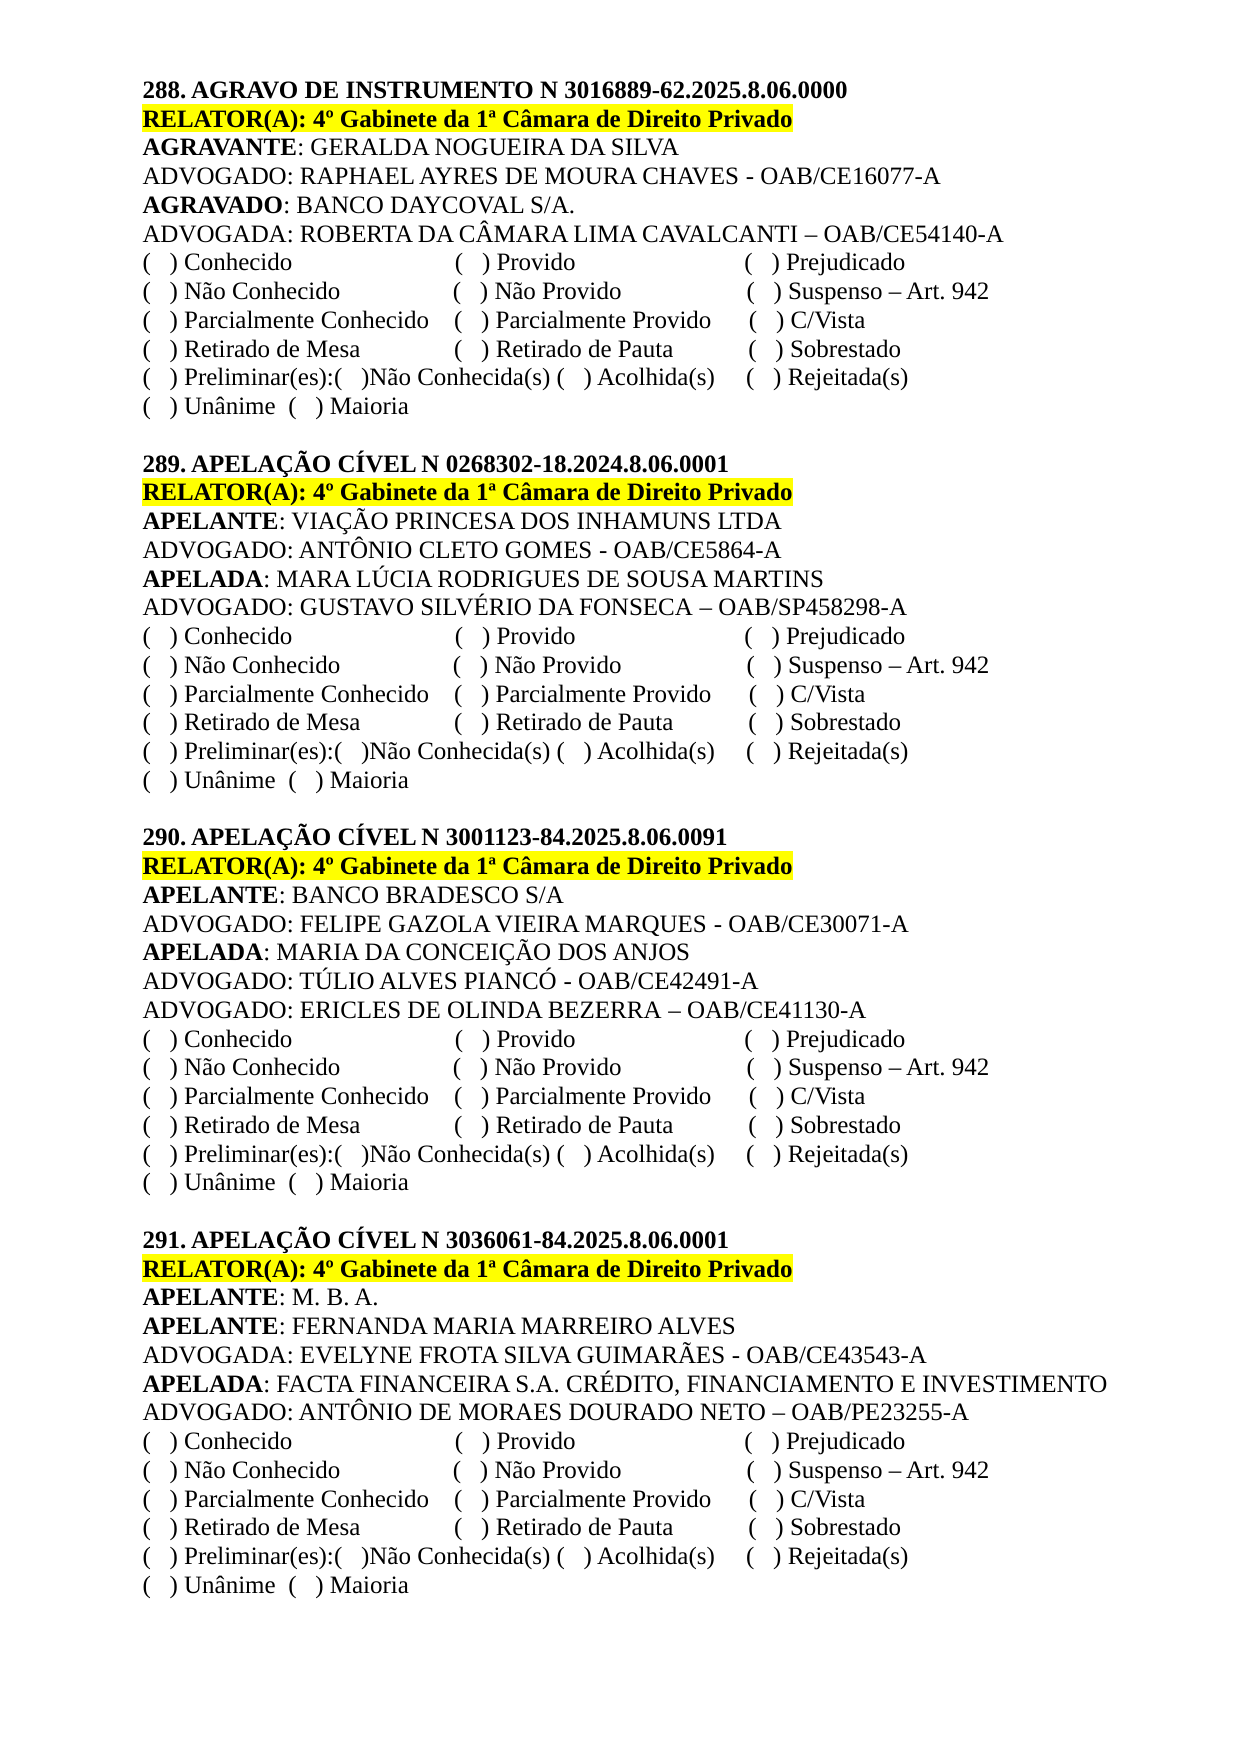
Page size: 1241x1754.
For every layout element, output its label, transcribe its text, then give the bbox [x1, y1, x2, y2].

text ( ) Não Conhecido ( ) Não Provido ( ) Suspenso – Art. 942 [142, 650, 1158, 679]
text ( ) Parcialmente Conhecido ( ) Parcialmente Provido ( ) C/Vista [142, 679, 1158, 707]
text ( ) Unânime ( ) Maioria 289. APELAÇÃO CÍVEL N 0268302-18.2024.8.06.0001 RELATOR(A): 4º Gabinete da 1ª Câmara de Direito Privado APELANTE: VIAÇÃO PRINCESA DOS INHAMUNS LTDA ADVOGADO: ANTÔNIO CLETO GOMES - OAB/CE5864-A APELADA: MARA LÚCIA RODRIGUES DE SOUSA MARTINS ADVOGADO: GUSTAVO SILVÉRIO DA FONSECA – OAB/SP458298-A [142, 391, 1141, 621]
text ( ) Preliminar(es):( )Não Conhecida(s) ( ) Acolhida(s) ( ) Rejeitada(s) [142, 1139, 1158, 1167]
text ( ) Não Conhecido ( ) Não Provido ( ) Suspenso – Art. 942 [142, 1455, 1158, 1484]
text ( ) Conhecido ( ) Provido ( ) Prejudicado [142, 621, 1141, 650]
text ( ) Preliminar(es):( )Não Conhecida(s) ( ) Acolhida(s) ( ) Rejeitada(s) [142, 736, 1158, 765]
text ( ) Unânime ( ) Maioria 291. APELAÇÃO CÍVEL N 3036061-84.2025.8.06.0001 RELATOR(A): 4º Gabinete da 1ª Câmara de Direito Privado APELANTE: M. B. A. APELANTE: FERNANDA MARIA MARREIRO ALVES ADVOGADA: EVELYNE FROTA SILVA GUIMARÃES - OAB/CE43543-A APELADA: FACTA FINANCEIRA S.A. CRÉDITO, FINANCIAMENTO E INVESTIMENTO ADVOGADO: ANTÔNIO DE MORAES DOURADO NETO – OAB/PE23255-A [142, 1167, 1141, 1426]
text ( ) Retirado de Mesa ( ) Retirado de Pauta ( ) Sobrestado [142, 1512, 1158, 1541]
text ( ) Preliminar(es):( )Não Conhecida(s) ( ) Acolhida(s) ( ) Rejeitada(s) [142, 362, 1158, 391]
text ( ) Retirado de Mesa ( ) Retirado de Pauta ( ) Sobrestado [142, 1110, 1158, 1139]
text 288. AGRAVO DE INSTRUMENTO N 3016889-62.2025.8.06.0000 RELATOR(A): 4º Gabinete da 1ª Câmara de Direito Privado AGRAVANTE: GERALDA NOGUEIRA DA SILVA ADVOGADO: RAPHAEL AYRES DE MOURA CHAVES - OAB/CE16077-A AGRAVADO: BANCO DAYCOVAL S/A. ADVOGADA: ROBERTA DA CÂMARA LIMA CAVALCANTI – OAB/CE54140-A [142, 75, 1141, 247]
text ( ) Conhecido ( ) Provido ( ) Prejudicado [142, 1426, 1141, 1455]
text ( ) Preliminar(es):( )Não Conhecida(s) ( ) Acolhida(s) ( ) Rejeitada(s) [142, 1541, 1158, 1570]
text ( ) Retirado de Mesa ( ) Retirado de Pauta ( ) Sobrestado [142, 707, 1158, 736]
text ( ) Não Conhecido ( ) Não Provido ( ) Suspenso – Art. 942 [142, 1052, 1158, 1081]
text ( ) Conhecido ( ) Provido ( ) Prejudicado [142, 247, 1141, 276]
text ( ) Parcialmente Conhecido ( ) Parcialmente Provido ( ) C/Vista [142, 1484, 1158, 1512]
text ( ) Parcialmente Conhecido ( ) Parcialmente Provido ( ) C/Vista [142, 305, 1158, 334]
text ( ) Parcialmente Conhecido ( ) Parcialmente Provido ( ) C/Vista [142, 1081, 1158, 1110]
text ( ) Não Conhecido ( ) Não Provido ( ) Suspenso – Art. 942 [142, 276, 1158, 305]
text ( ) Conhecido ( ) Provido ( ) Prejudicado [142, 1024, 1141, 1052]
text ( ) Unânime ( ) Maioria 290. APELAÇÃO CÍVEL N 3001123-84.2025.8.06.0091 RELATOR(A): 4º Gabinete da 1ª Câmara de Direito Privado APELANTE: BANCO BRADESCO S/A ADVOGADO: FELIPE GAZOLA VIEIRA MARQUES - OAB/CE30071-A APELADA: MARIA DA CONCEIÇÃO DOS ANJOS ADVOGADO: TÚLIO ALVES PIANCÓ - OAB/CE42491-A ADVOGADO: ERICLES DE OLINDA BEZERRA – OAB/CE41130-A [142, 765, 1141, 1024]
text ( ) Retirado de Mesa ( ) Retirado de Pauta ( ) Sobrestado [142, 334, 1158, 362]
text ( ) Unânime ( ) Maioria [142, 1570, 1141, 1627]
